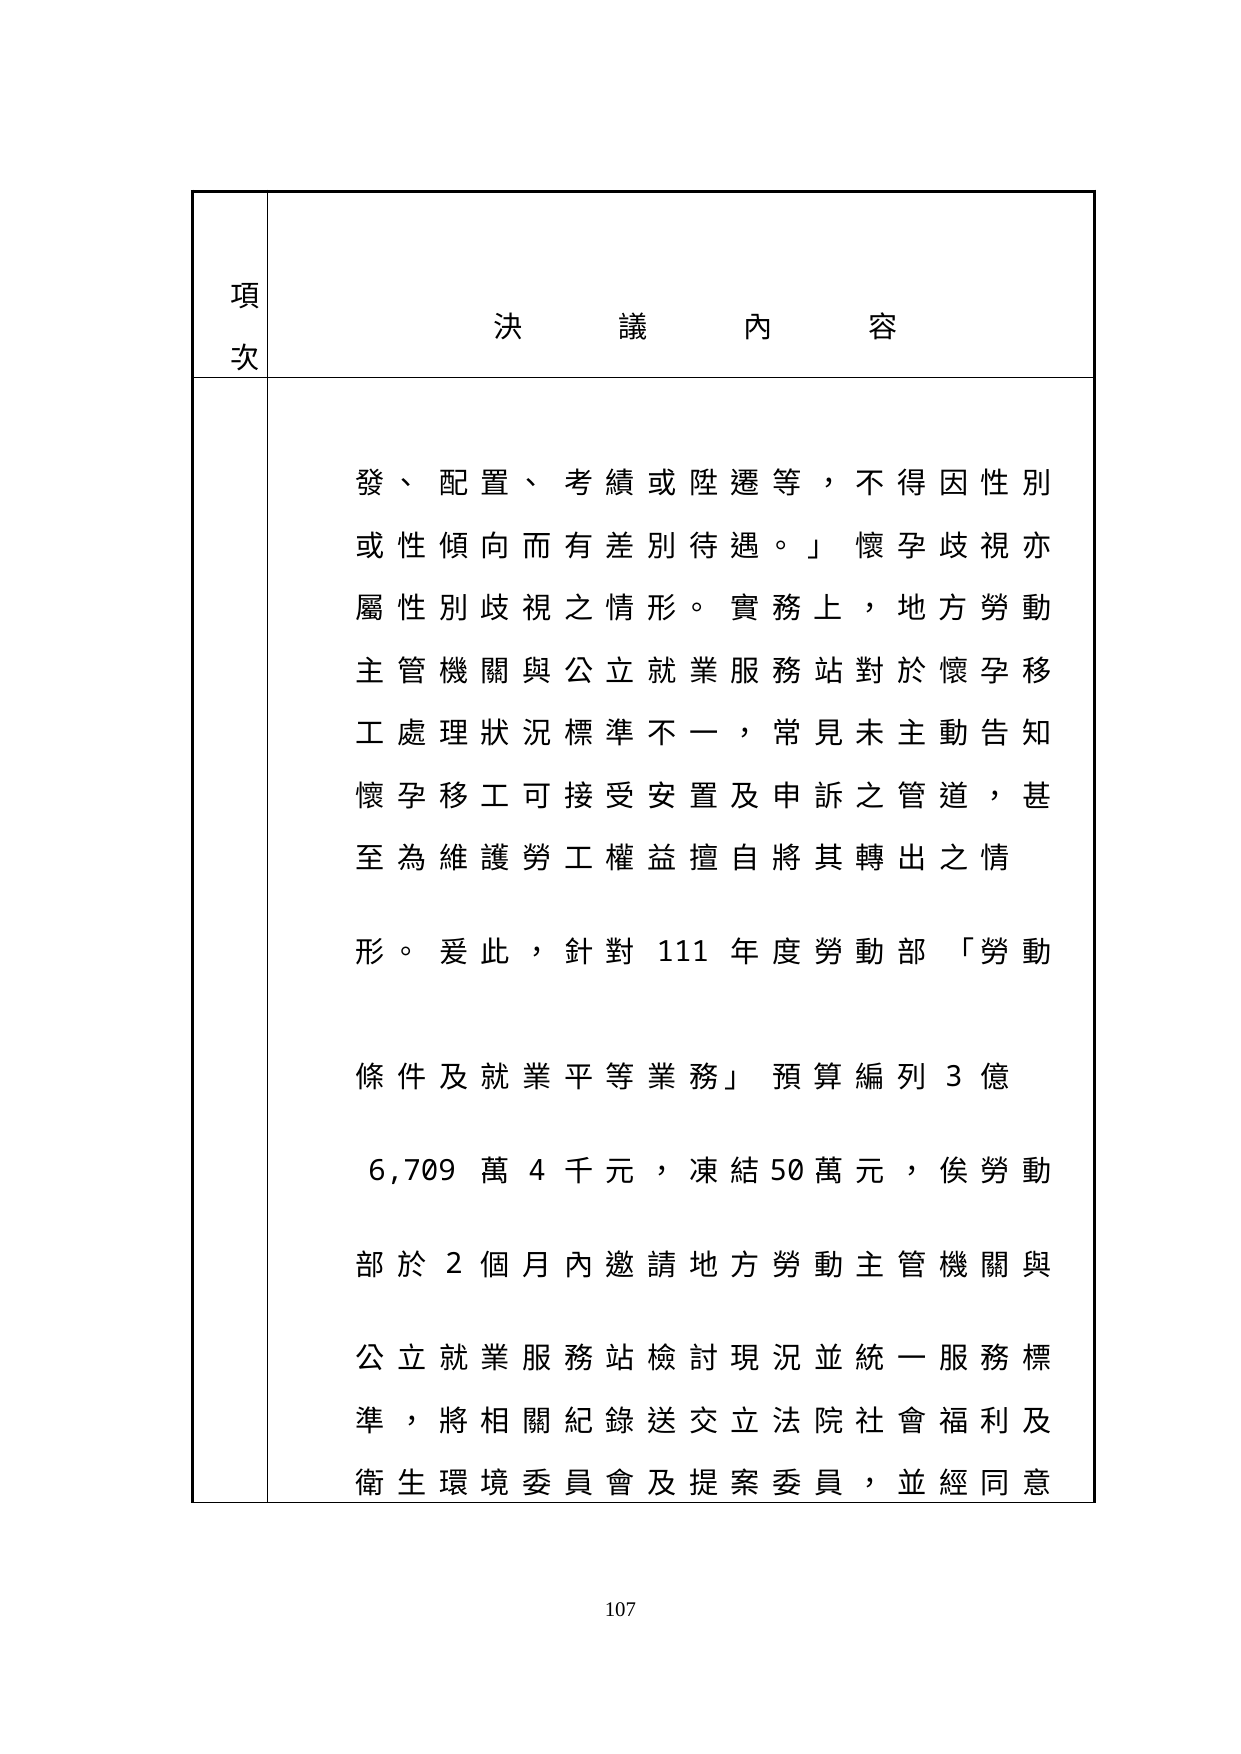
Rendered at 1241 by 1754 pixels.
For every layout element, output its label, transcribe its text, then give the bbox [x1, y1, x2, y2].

table_header 決 議 內 容 [268, 193, 1093, 377]
table_header 項次 [194, 193, 267, 377]
table_cell [194, 378, 267, 1502]
table_cell 發、配置、考績或陞遷等，不得因性別或性傾向而有差別待遇。」懷孕歧視亦屬性別歧視之情形。實務上，地方勞動主管機關與公立就業服務站對於懷孕移工處理狀況標準不一，常見未主動告知懷孕移工可接受安置及申訴之管道，甚至為維護勞工權益擅自將其轉出之情形。爰此，針對111年度勞動部「勞動條件及就業平等業務」預算編列3億6,709萬4千元，凍結50萬元，俟勞動部於2個月內邀請地方勞動主管機關與公立就業服務站檢討現況並統一服務標準，將相關紀錄送交立法院社會福利及衛生環境委員會及提案委員，並經同意 [268, 378, 1093, 1502]
